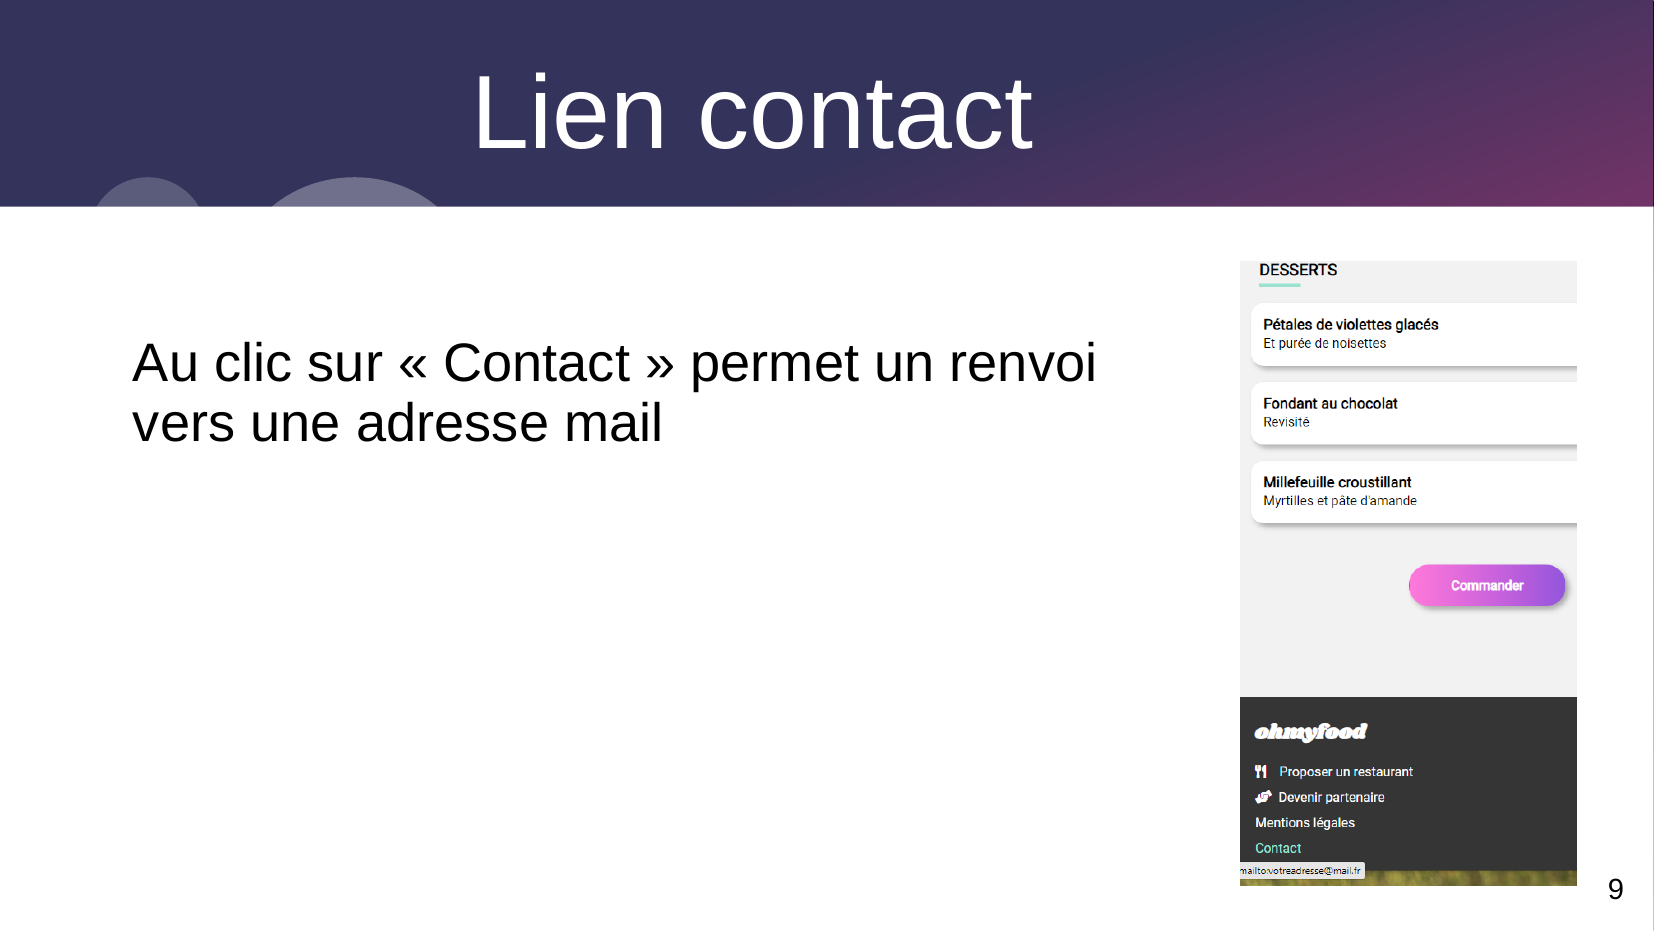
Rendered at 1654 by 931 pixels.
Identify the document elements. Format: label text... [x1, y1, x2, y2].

picture [1240, 261, 1577, 886]
text_box Au clic sur « Contact » permet un renvoi vers une adresse mail [118, 324, 1123, 680]
title Lien contact [118, 29, 1388, 189]
